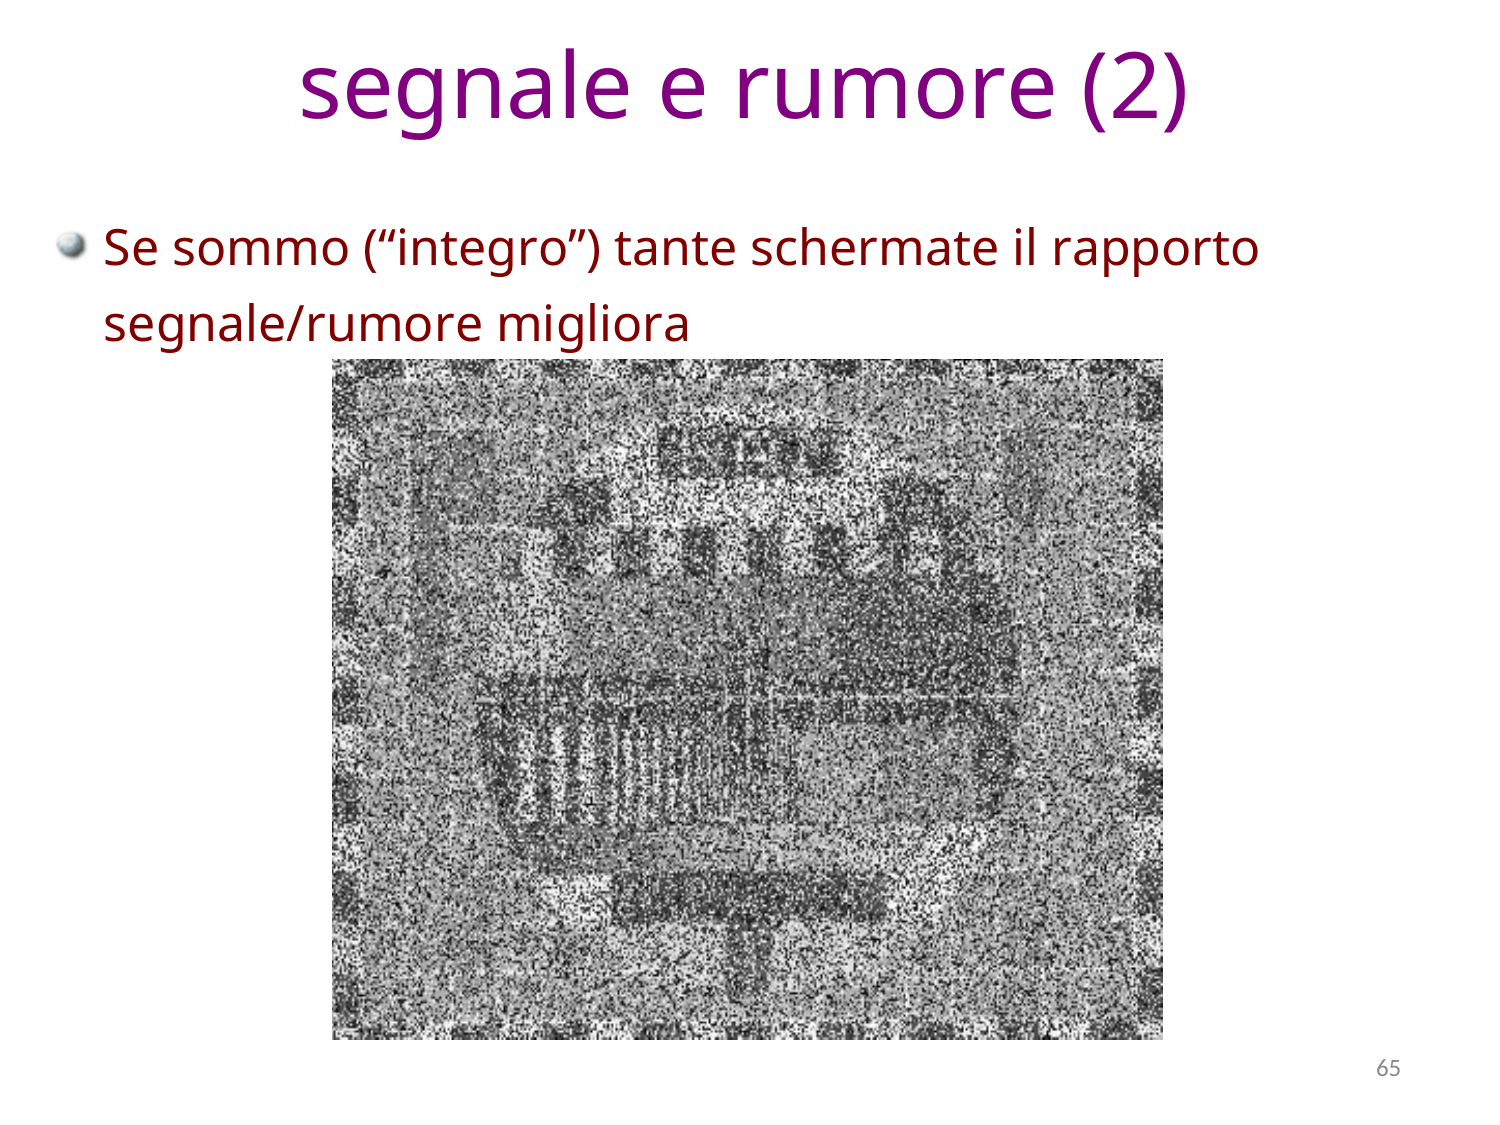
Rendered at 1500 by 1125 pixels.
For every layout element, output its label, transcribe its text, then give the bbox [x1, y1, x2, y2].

title segnale e rumore (2) [34, 25, 1454, 151]
picture [332, 359, 1163, 1040]
list Se sommo (“integro”) tante schermate il rapporto segnale/rumore migliora [49, 199, 1316, 588]
text_box [1074, 1042, 1417, 1095]
